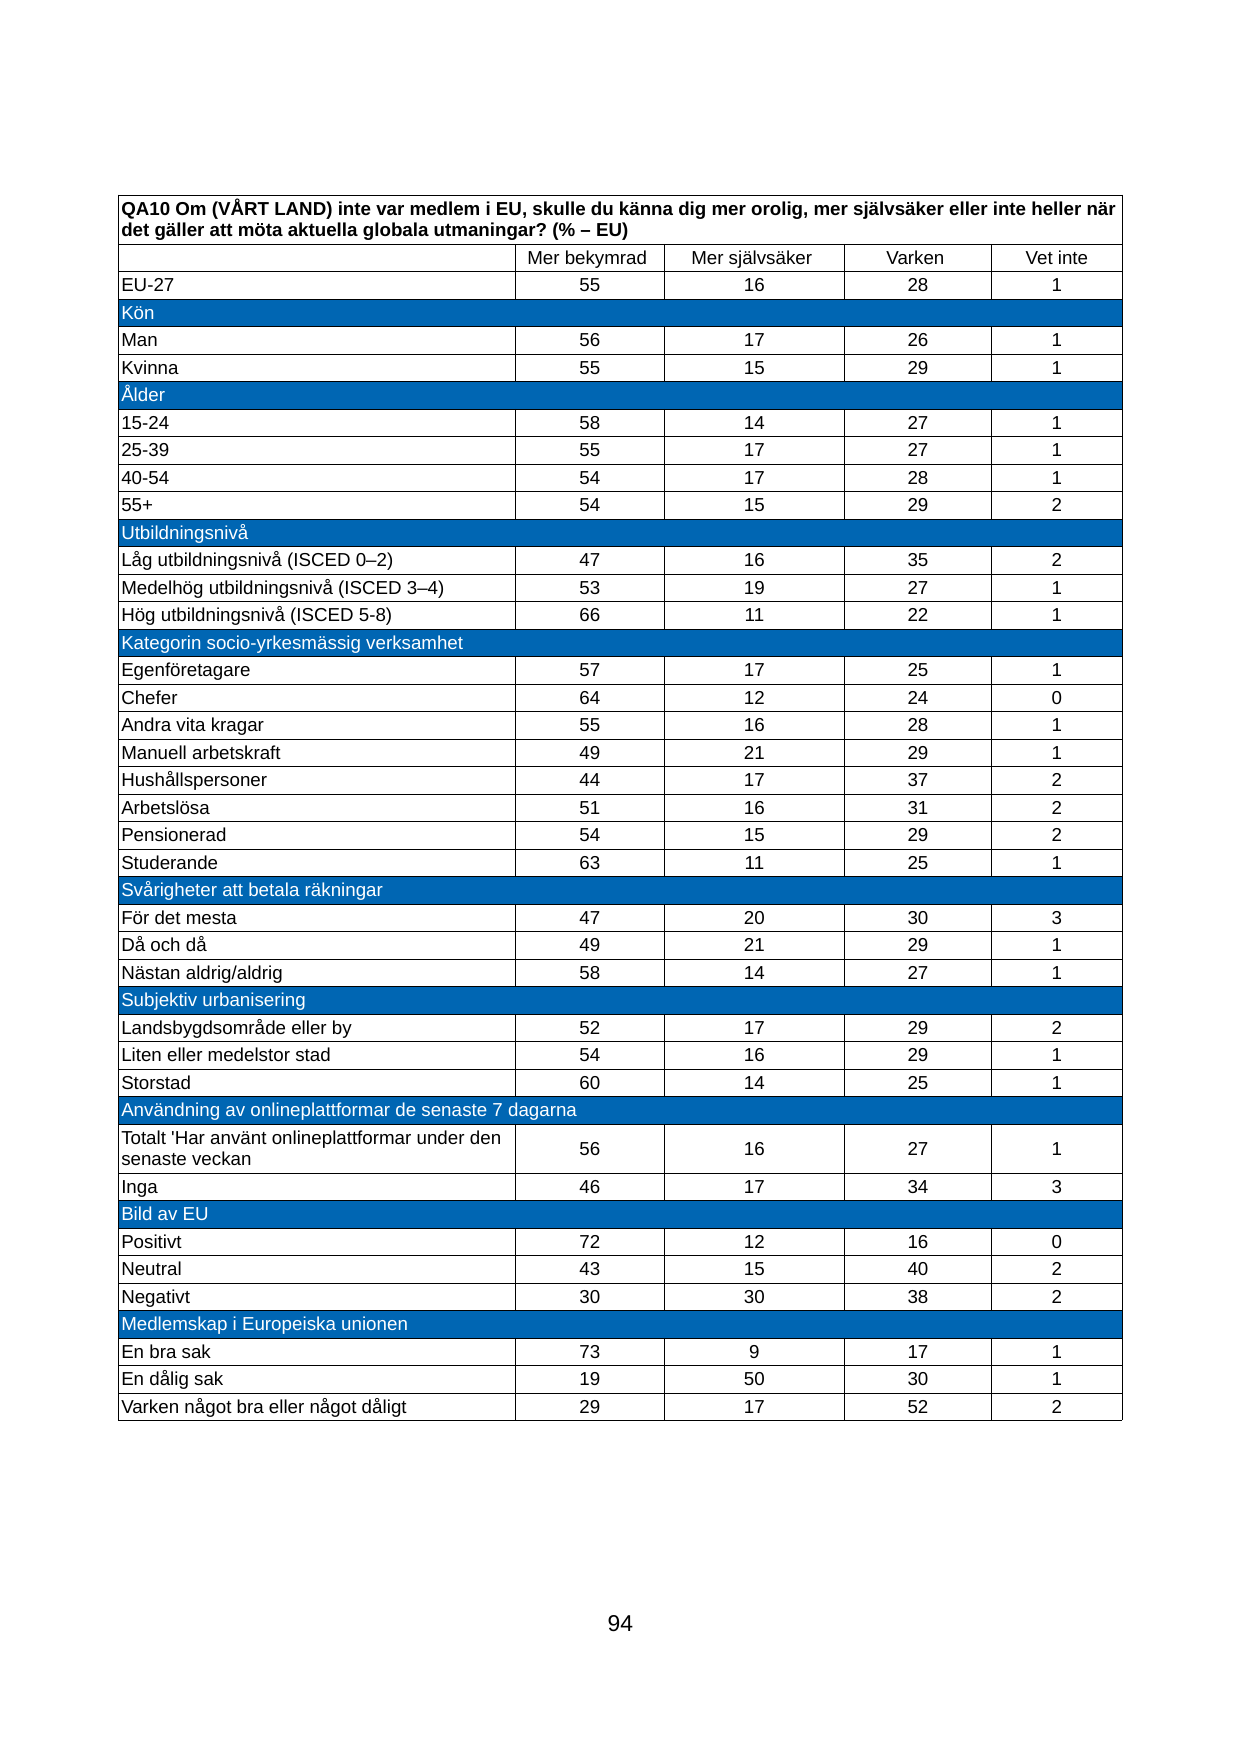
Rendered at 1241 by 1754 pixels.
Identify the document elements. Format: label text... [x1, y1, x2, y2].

table_cell 16 [665, 272, 844, 299]
table_cell 54 [516, 492, 664, 519]
table_cell 1 [992, 272, 1122, 299]
table_cell 1 [992, 657, 1122, 684]
table_cell 25-39 [119, 437, 515, 464]
table_cell 1 [992, 437, 1122, 464]
table_cell 1 [992, 712, 1122, 739]
table_cell 0 [992, 685, 1122, 711]
table_cell Neutral [119, 1256, 515, 1283]
table_cell 55 [516, 712, 664, 739]
table_cell 72 [516, 1229, 664, 1255]
table_cell 15-24 [119, 410, 515, 436]
table_cell Ålder [119, 382, 1122, 409]
table_cell 17 [665, 1174, 844, 1200]
table_cell 2 [992, 795, 1122, 821]
table_cell 20 [665, 905, 844, 931]
table_cell 46 [516, 1174, 664, 1200]
table_cell 16 [665, 795, 844, 821]
table_cell 38 [845, 1284, 991, 1310]
table_cell 54 [516, 465, 664, 491]
table_cell Liten eller medelstor stad [119, 1042, 515, 1069]
table_cell Andra vita kragar [119, 712, 515, 739]
table_cell Studerande [119, 850, 515, 876]
table_cell 2 [992, 547, 1122, 574]
table_cell 9 [665, 1339, 844, 1365]
table_cell 50 [665, 1366, 844, 1393]
table_cell 1 [992, 575, 1122, 601]
table_cell Manuell arbetskraft [119, 740, 515, 766]
table_cell Kvinna [119, 355, 515, 381]
table_cell 1 [992, 465, 1122, 491]
table_cell 47 [516, 905, 664, 931]
table_cell Totalt 'Har använt onlineplattformar under den senaste veckan [119, 1125, 515, 1173]
table_cell 22 [845, 602, 991, 629]
table_cell 73 [516, 1339, 664, 1365]
table_cell 2 [992, 1394, 1122, 1420]
table_cell 56 [516, 1125, 664, 1173]
table_cell 16 [665, 1125, 844, 1173]
table_cell 1 [992, 740, 1122, 766]
table_cell Storstad [119, 1070, 515, 1096]
table_cell 29 [845, 822, 991, 849]
table_cell Varken [845, 245, 991, 271]
table_cell Nästan aldrig/aldrig [119, 960, 515, 986]
table_cell Kön [119, 300, 1122, 326]
table_cell 0 [992, 1229, 1122, 1255]
table_cell 55 [516, 355, 664, 381]
table_cell 15 [665, 1256, 844, 1283]
table_cell 27 [845, 960, 991, 986]
table_cell 16 [845, 1229, 991, 1255]
table_cell 63 [516, 850, 664, 876]
table_cell Chefer [119, 685, 515, 711]
table_cell Inga [119, 1174, 515, 1200]
table_cell Svårigheter att betala räkningar [119, 877, 1122, 904]
table_cell 28 [845, 272, 991, 299]
table_cell Negativt [119, 1284, 515, 1310]
table_cell 1 [992, 932, 1122, 959]
table_cell 29 [845, 1042, 991, 1069]
table_cell En dålig sak [119, 1366, 515, 1393]
table_cell 21 [665, 740, 844, 766]
table_cell Bild av EU [119, 1201, 1122, 1228]
table_cell 11 [665, 602, 844, 629]
table_cell Positivt [119, 1229, 515, 1255]
table_cell 17 [665, 1015, 844, 1041]
table_cell 30 [665, 1284, 844, 1310]
table_cell 15 [665, 822, 844, 849]
table_cell 55 [516, 272, 664, 299]
table_cell 55 [516, 437, 664, 464]
table_cell 57 [516, 657, 664, 684]
table_cell 1 [992, 1125, 1122, 1173]
table_cell 17 [665, 657, 844, 684]
table_cell Medelhög utbildningsnivå (ISCED 3–4) [119, 575, 515, 601]
table_cell 21 [665, 932, 844, 959]
table_cell EU-27 [119, 272, 515, 299]
table_cell 25 [845, 1070, 991, 1096]
table_cell 29 [845, 740, 991, 766]
table_header QA10 Om (VÅRT LAND) inte var medlem i EU, skulle du känna dig mer orolig, mer självsäker eller inte heller när det gäller att möta aktuella globala utmaningar? (% – EU) [119, 196, 1122, 244]
table_cell 17 [665, 327, 844, 354]
table_cell 40 [845, 1256, 991, 1283]
table_cell 1 [992, 355, 1122, 381]
table_cell 1 [992, 1366, 1122, 1393]
table_cell Mer bekymrad [516, 245, 664, 271]
table_cell 27 [845, 575, 991, 601]
table_cell Pensionerad [119, 822, 515, 849]
table_cell Medlemskap i Europeiska unionen [119, 1311, 1122, 1338]
table_cell 43 [516, 1256, 664, 1283]
table_cell 2 [992, 1015, 1122, 1041]
table_cell 30 [516, 1284, 664, 1310]
table_cell 1 [992, 960, 1122, 986]
table_cell 17 [665, 437, 844, 464]
table_cell Egenföretagare [119, 657, 515, 684]
table_cell 34 [845, 1174, 991, 1200]
table_cell Utbildningsnivå [119, 520, 1122, 546]
table_cell Låg utbildningsnivå (ISCED 0–2) [119, 547, 515, 574]
table_cell 58 [516, 960, 664, 986]
table_cell 25 [845, 850, 991, 876]
table_cell 29 [845, 1015, 991, 1041]
table_cell Man [119, 327, 515, 354]
table_cell 16 [665, 547, 844, 574]
table_cell 28 [845, 712, 991, 739]
table_cell Kategorin socio-yrkesmässig verksamhet [119, 630, 1122, 656]
table_cell 1 [992, 1042, 1122, 1069]
table_cell 31 [845, 795, 991, 821]
table_cell 2 [992, 822, 1122, 849]
table_cell En bra sak [119, 1339, 515, 1365]
table_cell 24 [845, 685, 991, 711]
table_cell 64 [516, 685, 664, 711]
table_cell 58 [516, 410, 664, 436]
table_cell 3 [992, 905, 1122, 931]
table_cell 29 [845, 355, 991, 381]
table_cell 2 [992, 1284, 1122, 1310]
table_cell 40-54 [119, 465, 515, 491]
table_cell 3 [992, 1174, 1122, 1200]
table_cell 11 [665, 850, 844, 876]
table_cell 35 [845, 547, 991, 574]
table_cell 55+ [119, 492, 515, 519]
table_cell 14 [665, 960, 844, 986]
table_cell 51 [516, 795, 664, 821]
table_cell 30 [845, 1366, 991, 1393]
table_cell Hög utbildningsnivå (ISCED 5-8) [119, 602, 515, 629]
table_cell 1 [992, 1070, 1122, 1096]
table_cell 1 [992, 410, 1122, 436]
table_cell För det mesta [119, 905, 515, 931]
table_cell 12 [665, 685, 844, 711]
table_cell 17 [845, 1339, 991, 1365]
table_cell 14 [665, 410, 844, 436]
table_cell Vet inte [992, 245, 1122, 271]
table_cell Subjektiv urbanisering [119, 987, 1122, 1014]
table_cell Mer självsäker [665, 245, 844, 271]
table_cell 19 [665, 575, 844, 601]
table_cell 54 [516, 1042, 664, 1069]
table_cell 14 [665, 1070, 844, 1096]
table_cell 27 [845, 437, 991, 464]
table_cell 37 [845, 767, 991, 794]
table_cell 49 [516, 740, 664, 766]
table_cell 12 [665, 1229, 844, 1255]
table_cell 49 [516, 932, 664, 959]
table_cell 25 [845, 657, 991, 684]
table_cell 16 [665, 1042, 844, 1069]
table_cell 27 [845, 410, 991, 436]
table_cell 15 [665, 355, 844, 381]
table_cell 47 [516, 547, 664, 574]
table_cell 52 [845, 1394, 991, 1420]
table_cell 30 [845, 905, 991, 931]
table_cell 1 [992, 1339, 1122, 1365]
table_cell 17 [665, 465, 844, 491]
table_cell 17 [665, 1394, 844, 1420]
table_cell 2 [992, 492, 1122, 519]
table_cell 1 [992, 327, 1122, 354]
table_cell 29 [516, 1394, 664, 1420]
table_cell 53 [516, 575, 664, 601]
table_cell Då och då [119, 932, 515, 959]
table_cell Hushållspersoner [119, 767, 515, 794]
table_cell 52 [516, 1015, 664, 1041]
table_cell 19 [516, 1366, 664, 1393]
table_cell 66 [516, 602, 664, 629]
table_cell [119, 245, 515, 271]
table_cell 60 [516, 1070, 664, 1096]
table_cell Användning av onlineplattformar de senaste 7 dagarna [119, 1097, 1122, 1124]
table_cell 54 [516, 822, 664, 849]
table_cell Arbetslösa [119, 795, 515, 821]
table_cell Landsbygdsområde eller by [119, 1015, 515, 1041]
table_cell 29 [845, 932, 991, 959]
table_cell 1 [992, 602, 1122, 629]
table_cell 27 [845, 1125, 991, 1173]
table_cell 16 [665, 712, 844, 739]
table_cell 17 [665, 767, 844, 794]
table_cell 15 [665, 492, 844, 519]
table_cell 56 [516, 327, 664, 354]
table_cell 2 [992, 1256, 1122, 1283]
table_cell 29 [845, 492, 991, 519]
table_cell Varken något bra eller något dåligt [119, 1394, 515, 1420]
table_cell 44 [516, 767, 664, 794]
table_cell 1 [992, 850, 1122, 876]
table_cell 2 [992, 767, 1122, 794]
table_cell 28 [845, 465, 991, 491]
table_cell 26 [845, 327, 991, 354]
